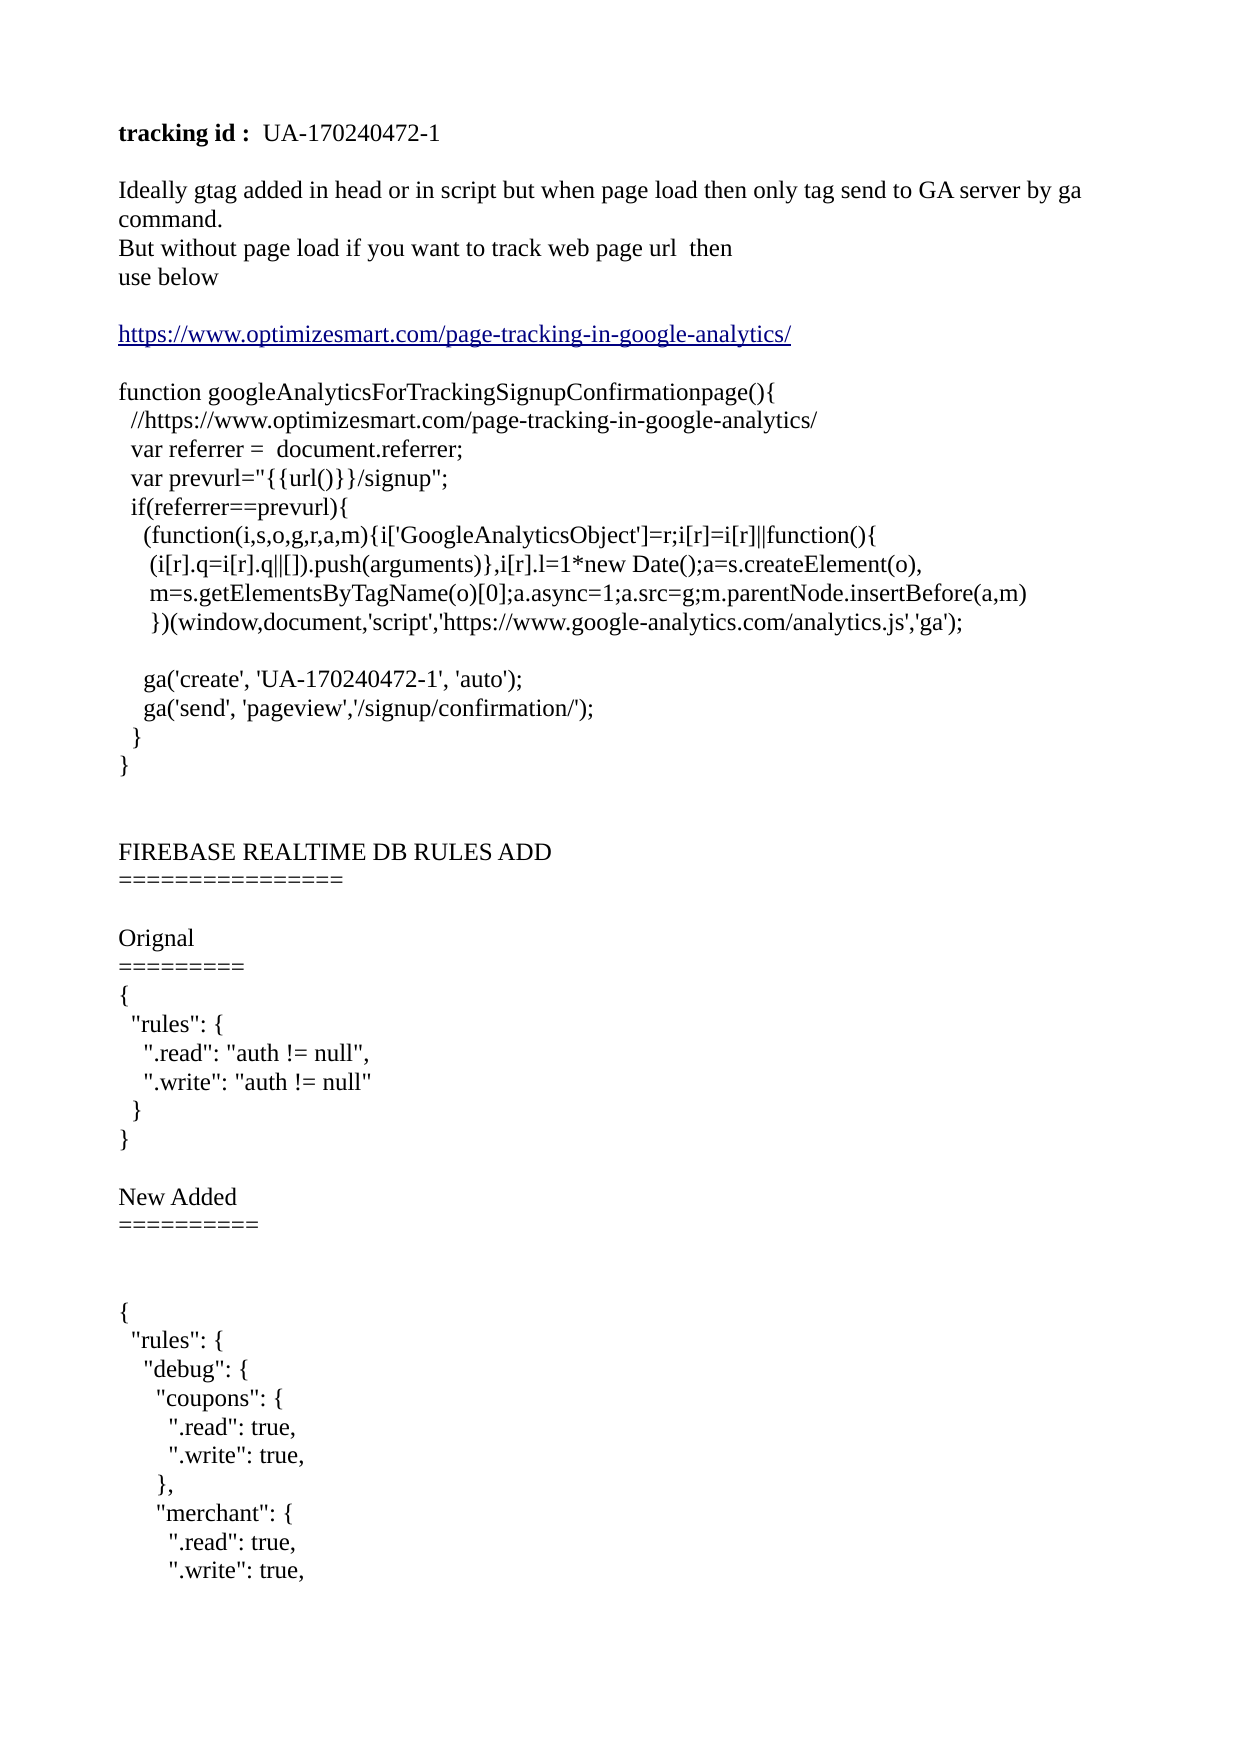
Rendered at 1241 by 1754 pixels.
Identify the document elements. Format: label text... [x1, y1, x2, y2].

text ================ [118, 866, 1122, 894]
text "rules": { [118, 1009, 1122, 1038]
text ".write": true, [118, 1556, 1122, 1584]
text ga('create', 'UA-170240472-1', 'auto'); [118, 664, 1122, 693]
text m=s.getElementsByTagName(o)[0];a.async=1;a.src=g;m.parentNode.insertBefore(a,m) [118, 578, 1122, 607]
text https://www.optimizesmart.com/page-tracking-in-google-analytics/ [118, 319, 1122, 348]
text (function(i,s,o,g,r,a,m){i['GoogleAnalyticsObject']=r;i[r]=i[r]||function(){ [118, 521, 1122, 549]
text "debug": { [118, 1354, 1122, 1383]
text if(referrer==prevurl){ [118, 492, 1122, 521]
text ga('send', 'pageview','/signup/confirmation/'); [118, 693, 1122, 722]
text })(window,document,'script','https://www.google-analytics.com/analytics.js','ga'); [118, 607, 1122, 636]
text var referrer = document.referrer; [118, 434, 1122, 463]
text } [118, 751, 1122, 779]
text ".write": "auth != null" [118, 1067, 1122, 1096]
text } [118, 1096, 1122, 1124]
text tracking id : UA-170240472-1 [118, 118, 1122, 147]
text "merchant": { [118, 1498, 1122, 1527]
text Orignal [118, 923, 1122, 952]
text ".read": "auth != null", [118, 1038, 1122, 1067]
text ".read": true, [118, 1527, 1122, 1556]
text } [118, 1124, 1122, 1153]
text ".write": true, [118, 1441, 1122, 1469]
text New Added [118, 1182, 1122, 1211]
text ".read": true, [118, 1412, 1122, 1441]
text FIREBASE REALTIME DB RULES ADD [118, 837, 1122, 866]
text (i[r].q=i[r].q||[]).push(arguments)},i[r].l=1*new Date();a=s.createElement(o), [118, 549, 1122, 578]
text } [118, 722, 1122, 751]
text Ideally gtag added in head or in script but when page load then only tag send to GA server by ga command. [118, 176, 1122, 233]
text use below [118, 262, 1122, 291]
text But without page load if you want to track web page url then [118, 233, 1122, 262]
text //https://www.optimizesmart.com/page-tracking-in-google-analytics/ [118, 406, 1122, 434]
text { [118, 1297, 1122, 1326]
text function googleAnalyticsForTrackingSignupConfirmationpage(){ [118, 377, 1122, 406]
text "rules": { [118, 1326, 1122, 1354]
text { [118, 981, 1122, 1009]
text ========== [118, 1211, 1122, 1239]
text "coupons": { [118, 1383, 1122, 1412]
text ========= [118, 952, 1122, 981]
text }, [118, 1469, 1122, 1498]
text var prevurl="{{url()}}/signup"; [118, 463, 1122, 492]
